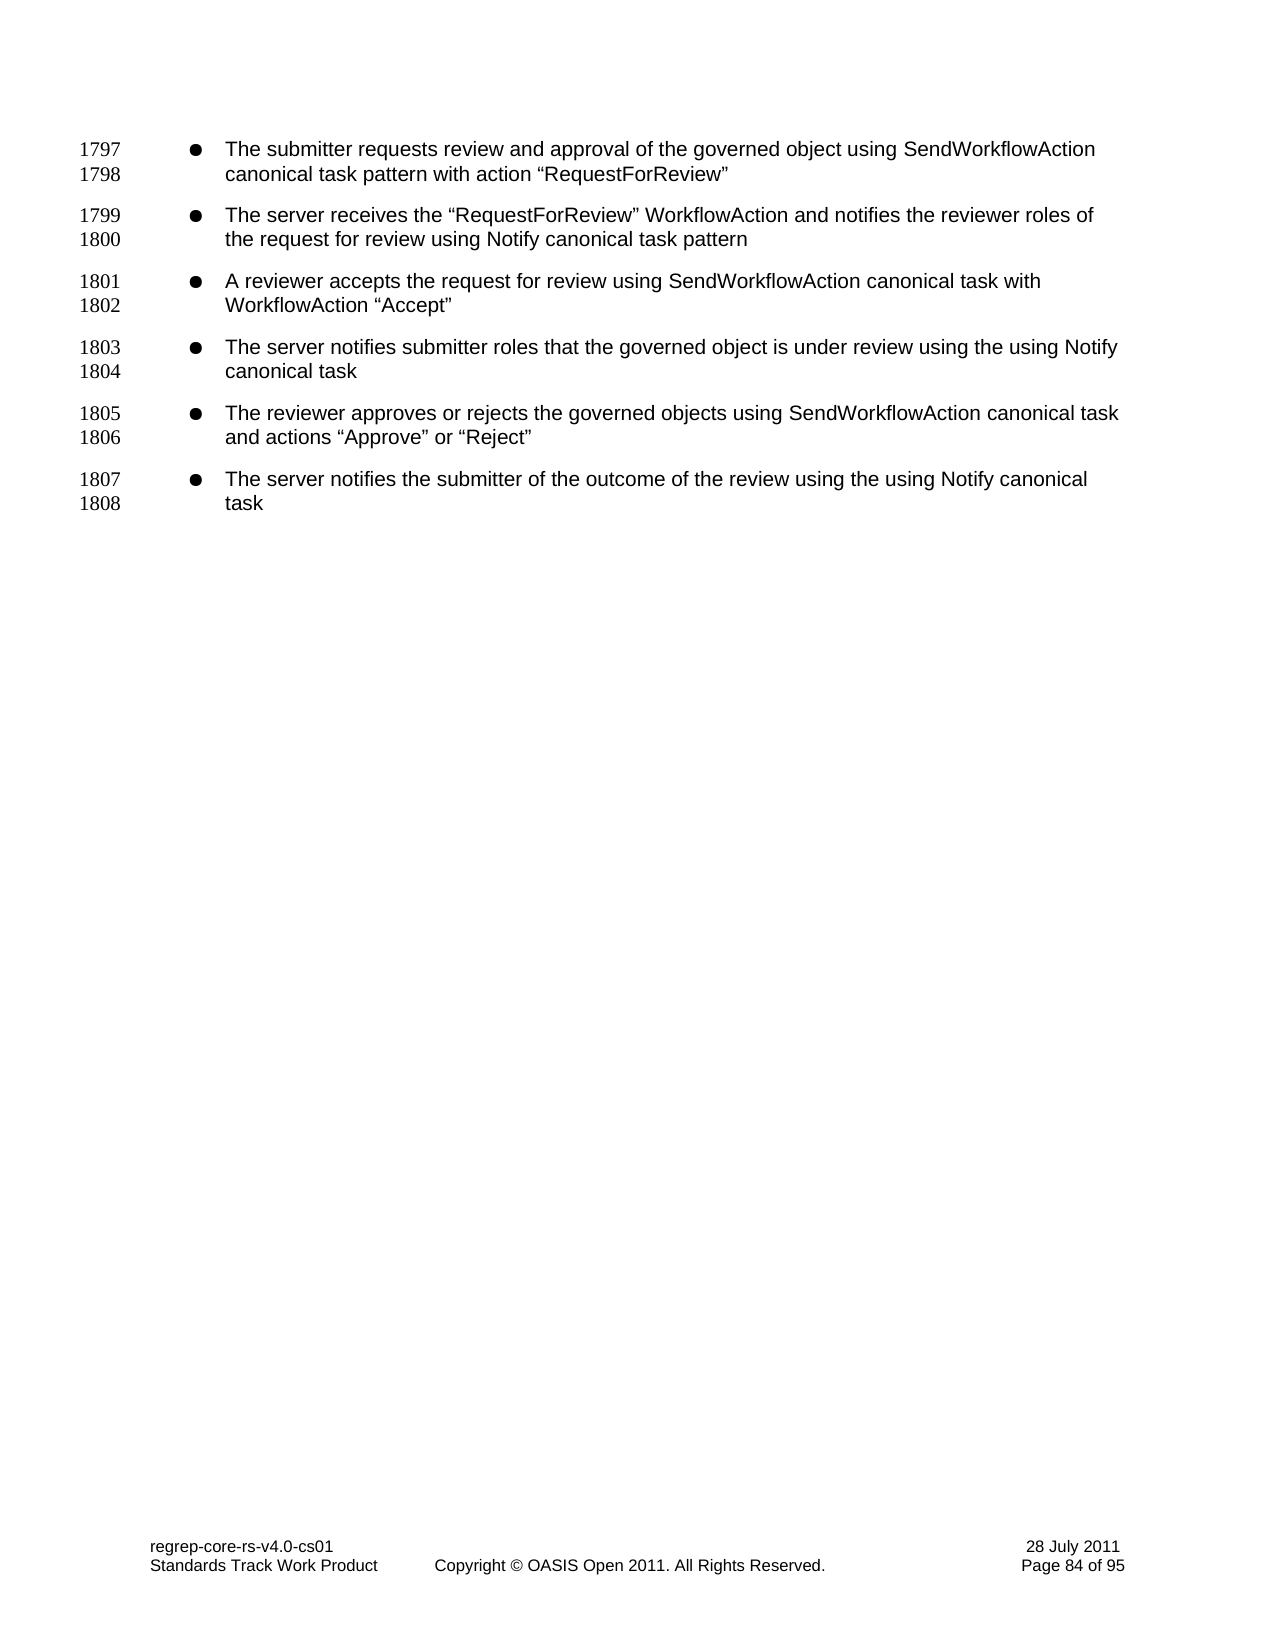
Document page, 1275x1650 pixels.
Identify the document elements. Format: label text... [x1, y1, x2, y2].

list A reviewer accepts the request for review using SendWorkflowAction canonical task with WorkflowAction “Accept” [187, 269, 1125, 317]
list The reviewer approves or rejects the governed objects using SendWorkflowAction canonical task and actions “Approve” or “Reject” [187, 401, 1125, 449]
list The server notifies submitter roles that the governed object is under review using the using Notify canonical task [187, 335, 1125, 383]
list The submitter requests review and approval of the governed object using SendWorkflowAction canonical task pattern with action “RequestForReview” [187, 137, 1125, 185]
list The server receives the “RequestForReview” WorkflowAction and notifies the reviewer roles of the request for review using Notify canonical task pattern [187, 203, 1125, 251]
list The server notifies the submitter of the outcome of the review using the using Notify canonical task [187, 467, 1125, 515]
